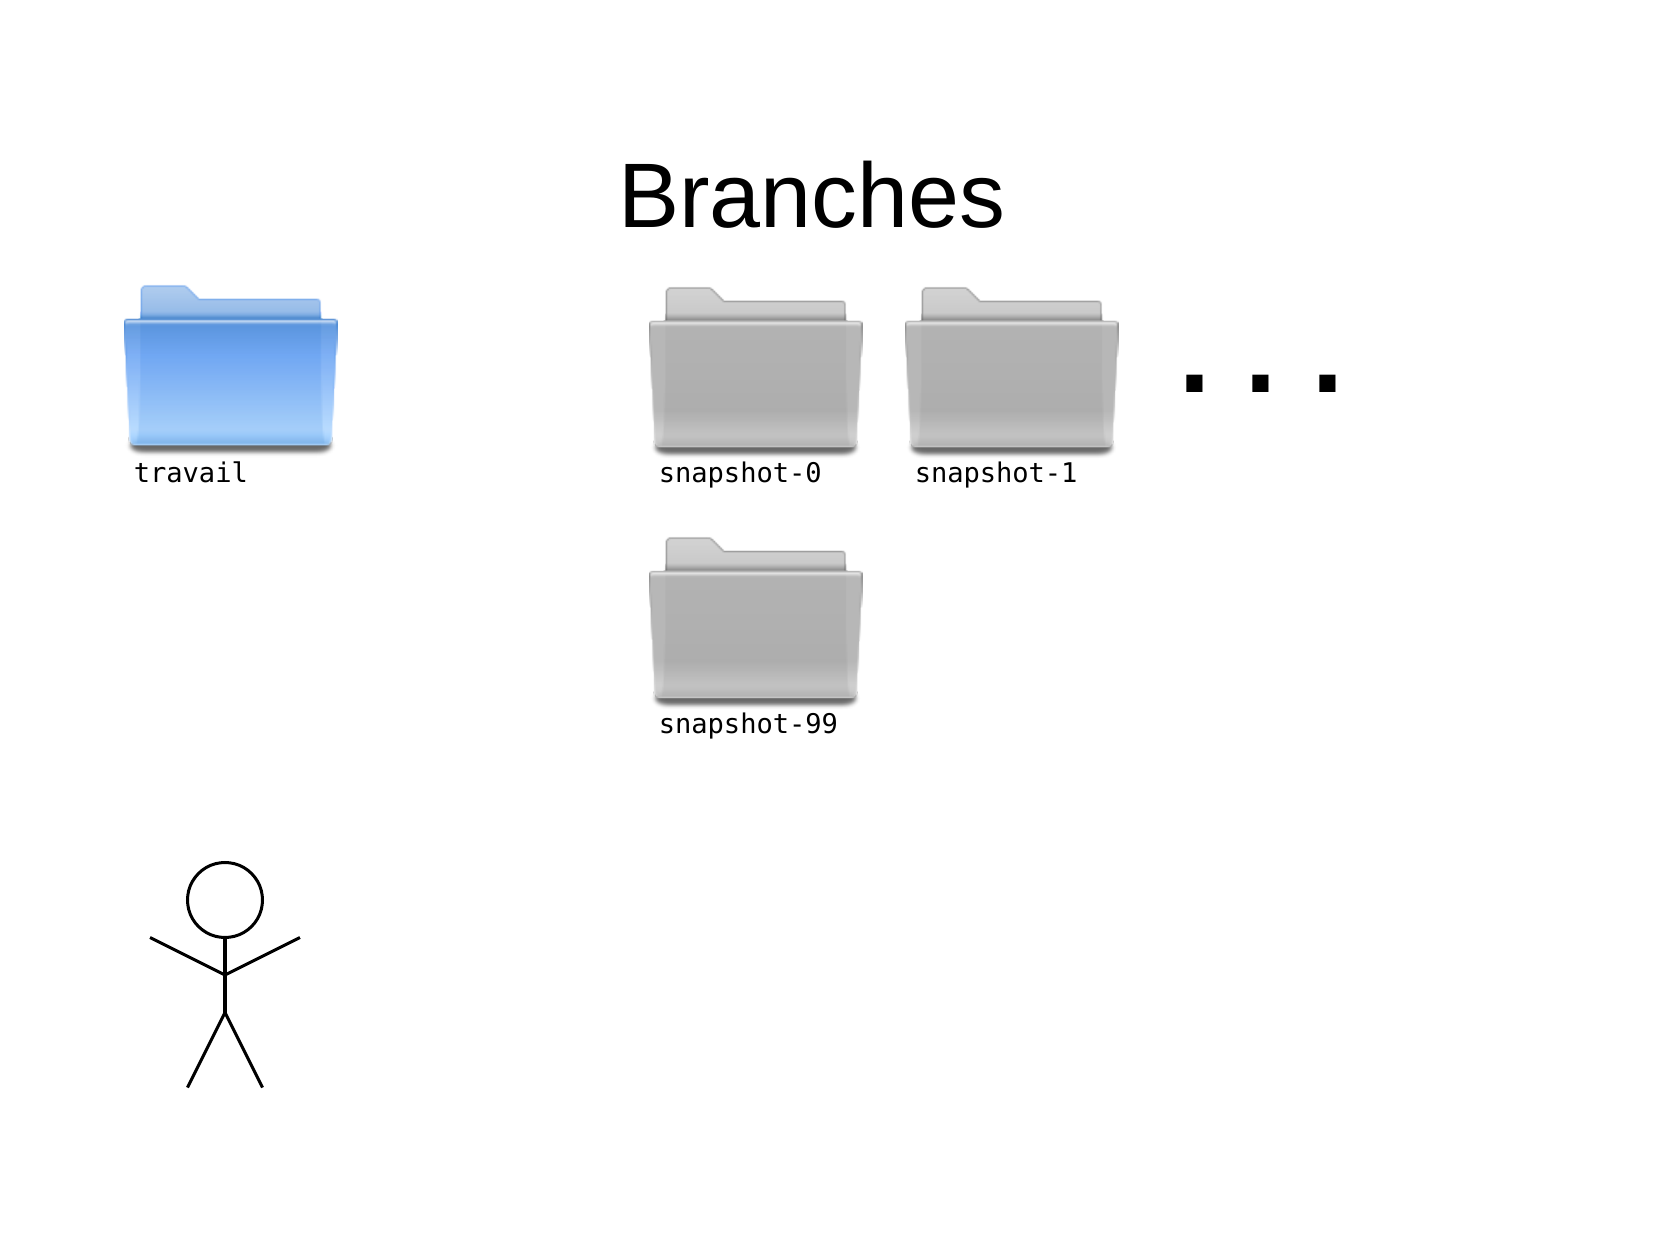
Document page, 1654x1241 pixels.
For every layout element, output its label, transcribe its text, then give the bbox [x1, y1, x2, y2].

picture [649, 524, 863, 739]
text_box snapshot-99 [644, 700, 854, 747]
title Branches [118, 112, 1506, 281]
text_box . . . [1162, 300, 1361, 497]
picture [124, 262, 338, 476]
picture [905, 274, 1119, 488]
text_box snapshot-0 [644, 450, 837, 497]
text_box travail [119, 450, 263, 497]
text_box snapshot-1 [900, 450, 1093, 497]
picture [649, 274, 863, 488]
